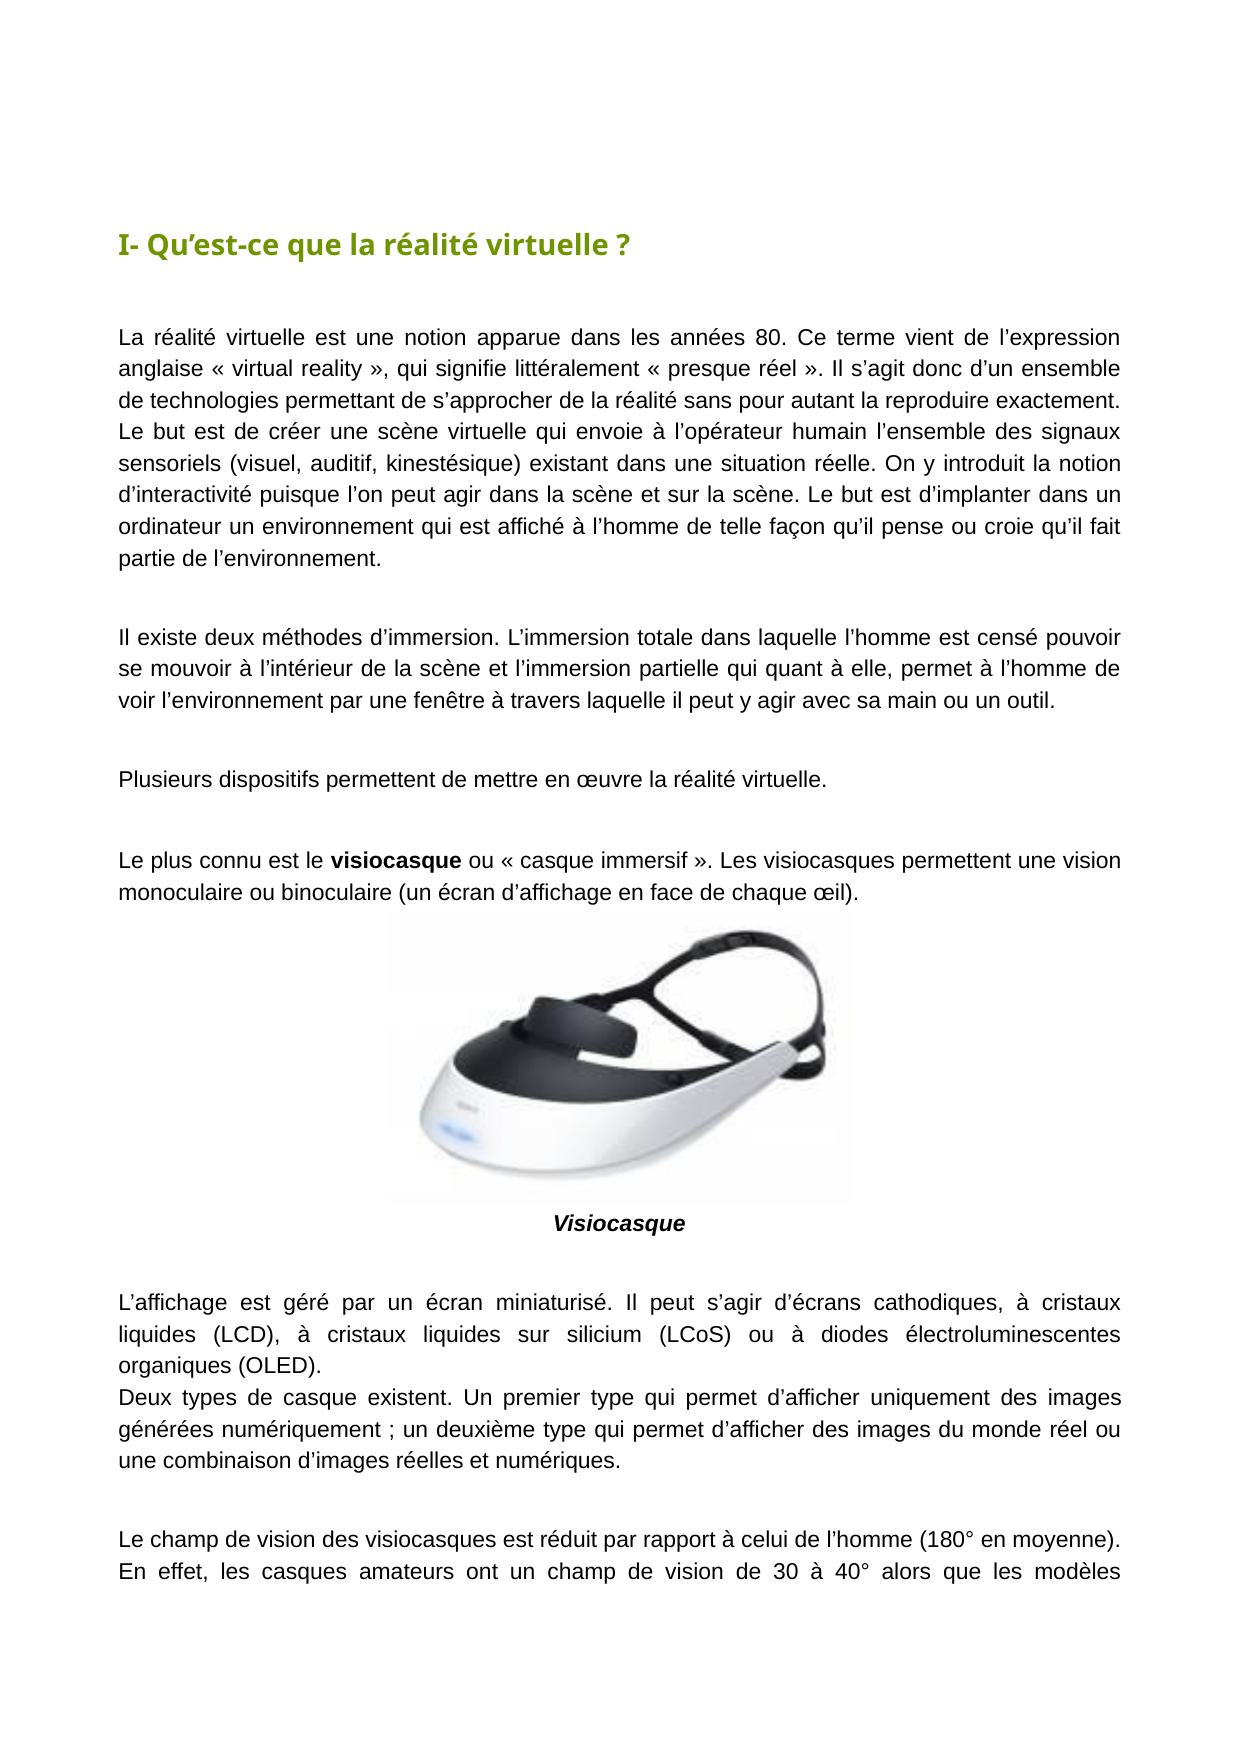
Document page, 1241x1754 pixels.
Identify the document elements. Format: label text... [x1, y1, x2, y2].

text Le but est de créer une scène virtuelle qui envoie à l’opérateur humain l’ensemble des signaux sensoriels (visuel, auditif, kinestésique) existant dans une situation réelle. On y introduit la notion d’interactivité puisque l’on peut agir dans la scène et sur la scène. Le but est d’implanter dans un ordinateur un environnement qui est affiché à l’homme de telle façon qu’il pense ou croie qu’il fait partie de l’environnement. [118, 418, 1122, 571]
text Plusieurs dispositifs permettent de mettre en œuvre la réalité virtuelle. [118, 766, 1122, 792]
text L’affichage est géré par un écran miniaturisé. Il peut s’agir d’écrans cathodiques, à cristaux liquides (LCD), à cristaux liquides sur silicium (LCoS) ou à diodes électroluminescentes organiques (OLED). [118, 1289, 1122, 1379]
text La réalité virtuelle est une notion apparue dans les années 80. Ce terme vient de l’expression anglaise « virtual reality », qui signifie littéralement « presque réel ». Il s’agit donc d’un ensemble de technologies permettant de s’approcher de la réalité sans pour autant la reproduire exactement. [118, 323, 1122, 413]
subtitle I- Qu’est-ce que la réalité virtuelle ? [118, 224, 1122, 263]
text Le plus connu est le visiocasque ou « casque immersif ». Les visiocasques permettent une vision monoculaire ou binoculaire (un écran d’affichage en face de chaque œil). [118, 845, 1122, 905]
text Il existe deux méthodes d’immersion. L’immersion totale dans laquelle l’homme est censé pouvoir se mouvoir à l’intérieur de la scène et l’immersion partielle qui quant à elle, permet à l’homme de voir l’environnement par une fenêtre à travers laquelle il peut y agir avec sa main ou un outil. [118, 624, 1122, 713]
text Deux types de casque existent. Un premier type qui permet d’afficher uniquement des images générées numériquement ; un deuxième type qui permet d’afficher des images du monde réel ou une combinaison d’images réelles et numériques. [118, 1384, 1122, 1473]
picture [385, 910, 855, 1205]
text Visiocasque [118, 1210, 1122, 1236]
text Le champ de vision des visiocasques est réduit par rapport à celui de l’homme (180° en moyenne). En effet, les casques amateurs ont un champ de vision de 30 à 40° alors que les modèles [118, 1526, 1122, 1584]
